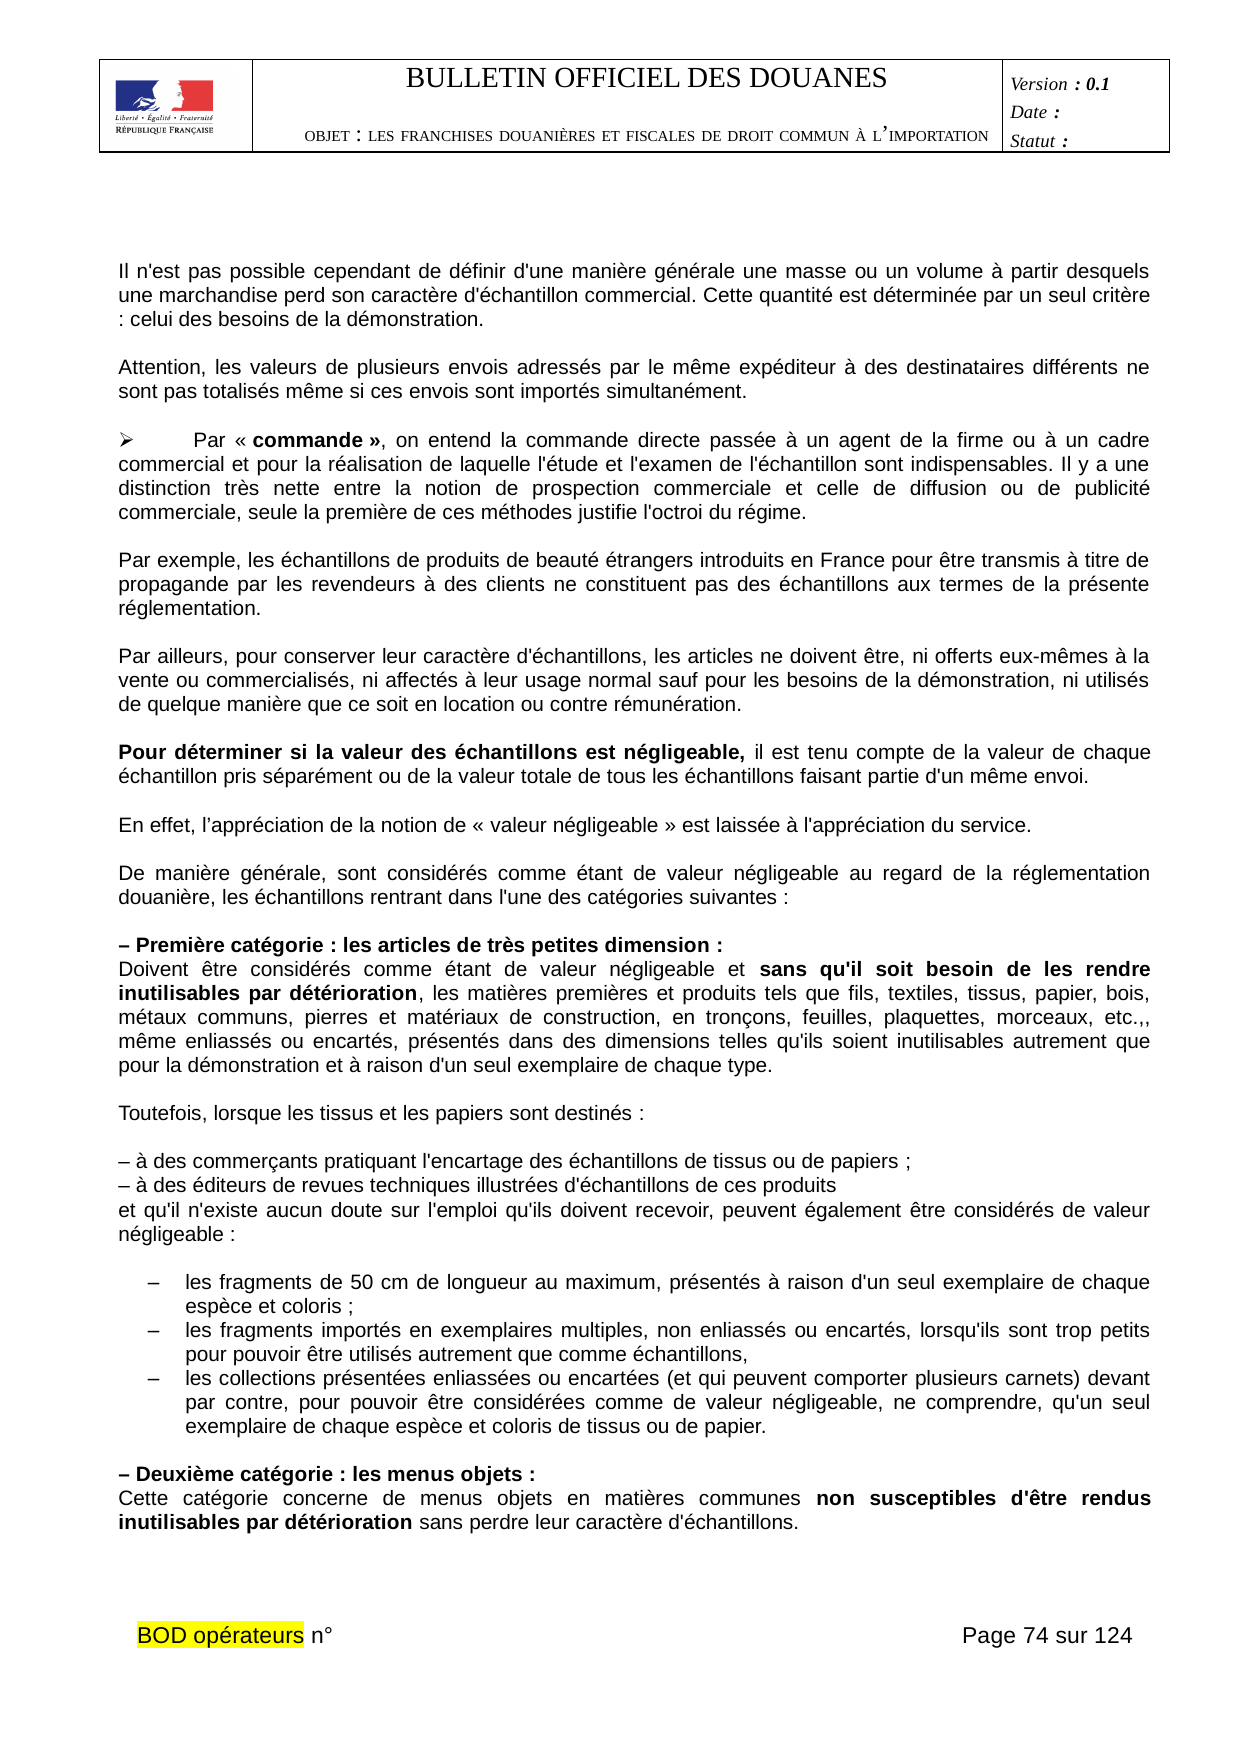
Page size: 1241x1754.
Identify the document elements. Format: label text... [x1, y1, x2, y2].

text – à des commerçants pratiquant l'encartage des échantillons de tissus ou de papiers ; [118, 1149, 1152, 1173]
text Par exemple, les échantillons de produits de beauté étrangers introduits en France pour être transmis à titre de propagande par les revendeurs à des clients ne constituent pas des échantillons aux termes de la présente réglementation. [118, 548, 1152, 620]
list les fragments importés en exemplaires multiples, non enliassés ou encartés, lorsqu'ils sont trop petits pour pouvoir être utilisés autrement que comme échantillons, [148, 1318, 1152, 1366]
list les collections présentées enliassées ou encartées (et qui peuvent comporter plusieurs carnets) devant par contre, pour pouvoir être considérées comme de valeur négligeable, ne comprendre, qu'un seul exemplaire de chaque espèce et coloris de tissus ou de papier. [148, 1366, 1152, 1438]
text Cette catégorie concerne de menus objets en matières communes non susceptibles d'être rendus inutilisables par détérioration sans perdre leur caractère d'échantillons. [118, 1486, 1152, 1534]
text Il n'est pas possible cependant de définir d'une manière générale une masse ou un volume à partir desquels une marchandise perd son caractère d'échantillon commercial. Cette quantité est déterminée par un seul critère : celui des besoins de la démonstration. [118, 259, 1152, 331]
text – à des éditeurs de revues techniques illustrées d'échantillons de ces produits [118, 1173, 1152, 1197]
text De manière générale, sont considérés comme étant de valeur négligeable au regard de la réglementation douanière, les échantillons rentrant dans l'une des catégories suivantes : [118, 861, 1152, 909]
list Par « commande », on entend la commande directe passée à un agent de la firme ou à un cadre commercial et pour la réalisation de laquelle l'étude et l'examen de l'échantillon sont indispensables. Il y a une distinction très nette entre la notion de prospection commerciale et celle de diffusion ou de publicité commerciale, seule la première de ces méthodes justifie l'octroi du régime. [118, 427, 1152, 524]
text – Première catégorie : les articles de très petites dimension : [118, 933, 1089, 957]
text Pour déterminer si la valeur des échantillons est négligeable, il est tenu compte de la valeur de chaque échantillon pris séparément ou de la valeur totale de tous les échantillons faisant partie d'un même envoi. [118, 740, 1152, 788]
list les fragments de 50 cm de longueur au maximum, présentés à raison d'un seul exemplaire de chaque espèce et coloris ; [148, 1270, 1152, 1318]
picture [93, 66, 238, 156]
text Doivent être considérés comme étant de valeur négligeable et sans qu'il soit besoin de les rendre inutilisables par détérioration, les matières premières et produits tels que fils, textiles, tissus, papier, bois, métaux communs, pierres et matériaux de construction, en tronçons, feuilles, plaquettes, morceaux, etc.,, même enliassés ou encartés, présentés dans des dimensions telles qu'ils soient inutilisables autrement que pour la démonstration et à raison d'un seul exemplaire de chaque type. [118, 957, 1152, 1077]
text En effet, l’appréciation de la notion de « valeur négligeable » est laissée à l'appréciation du service. [118, 812, 1152, 837]
text Toutefois, lorsque les tissus et les papiers sont destinés : [118, 1101, 1152, 1125]
picture [100, 66, 238, 151]
text Par ailleurs, pour conserver leur caractère d'échantillons, les articles ne doivent être, ni offerts eux-mêmes à la vente ou commercialisés, ni affectés à leur usage normal sauf pour les besoins de la démonstration, ni utilisés de quelque manière que ce soit en location ou contre rémunération. [118, 644, 1152, 716]
text et qu'il n'existe aucun doute sur l'emploi qu'ils doivent recevoir, peuvent également être considérés de valeur négligeable : [118, 1197, 1152, 1246]
text Attention, les valeurs de plusieurs envois adressés par le même expéditeur à des destinataires différents ne sont pas totalisés même si ces envois sont importés simultanément. [118, 355, 1152, 403]
text – Deuxième catégorie : les menus objets : [118, 1462, 1089, 1486]
